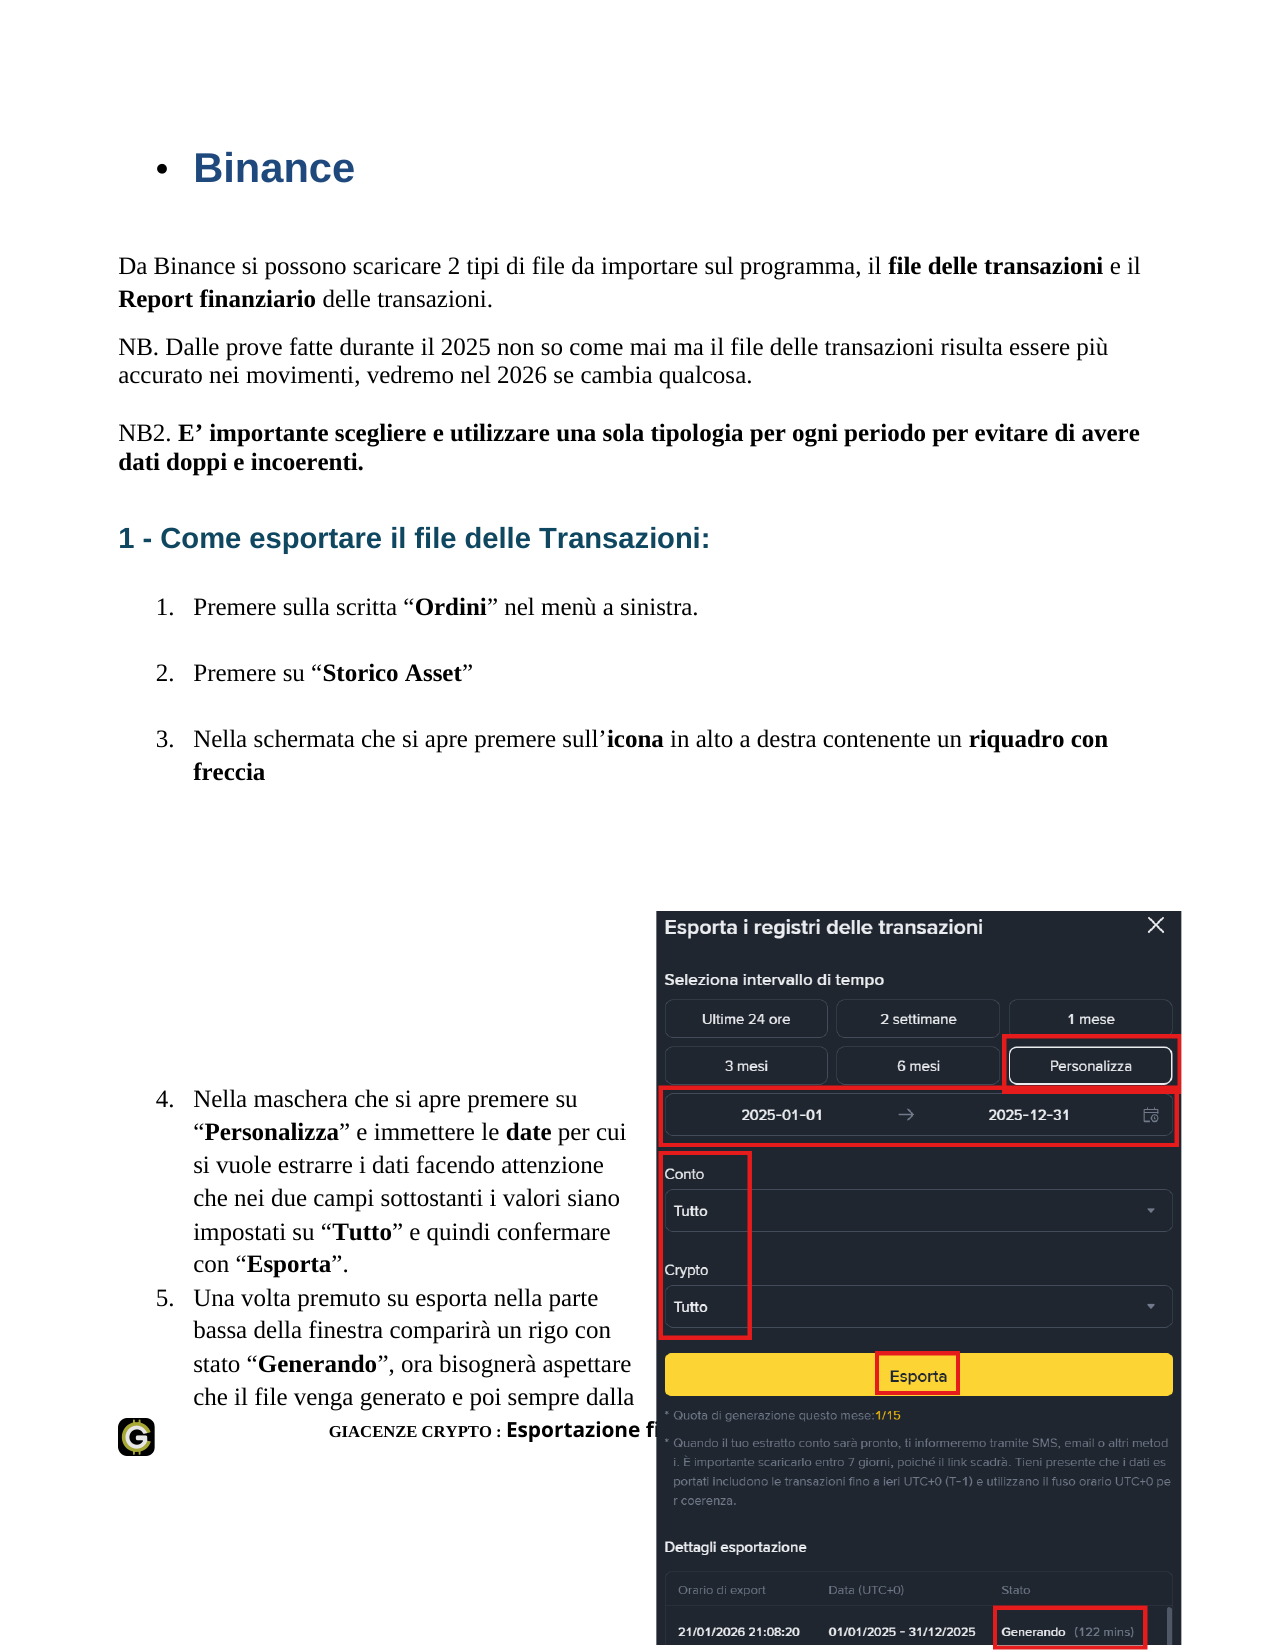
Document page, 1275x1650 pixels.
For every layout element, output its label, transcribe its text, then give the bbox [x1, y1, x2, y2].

picture [656, 911, 1182, 1650]
text Da Binance si possono scaricare 2 tipi di file da importare sul programma, il file delle transazioni e il Report finanziario delle transazioni. [118, 251, 1157, 313]
list Binance [156, 143, 1157, 191]
text NB2. E’ importante scegliere e utilizzare una sola tipologia per ogni periodo per evitare di avere dati doppi e incoerenti. [118, 418, 1157, 476]
list Premere su “Storico Asset” [156, 658, 1157, 686]
list Nella schermata che si apre premere sull’icona in alto a destra contenente un riquadro con freccia [156, 724, 1157, 785]
list Nella maschera che si apre premere su “Personalizza” e immettere le date per cui si vuole estrarre i dati facendo attenzione che nei due campi sottostanti i valori siano impostati su “Tutto” e quindi confermare con “Esporta”. [156, 1084, 656, 1278]
list Una volta premuto su esporta nella parte bassa della finestra comparirà un rigo con stato “Generando”, ora bisognerà aspettare che il file venga generato e poi sempre dalla [156, 1283, 656, 1410]
picture [118, 1418, 155, 1456]
text 1 - Come esportare il file delle Transazioni: [118, 521, 1157, 554]
text NB. Dalle prove fatte durante il 2025 non so come mai ma il file delle transazioni risulta essere più accurato nei movimenti, vedremo nel 2026 se cambia qualcosa. [118, 332, 1157, 389]
list Premere sulla scritta “Ordini” nel menù a sinistra. [156, 592, 1157, 620]
